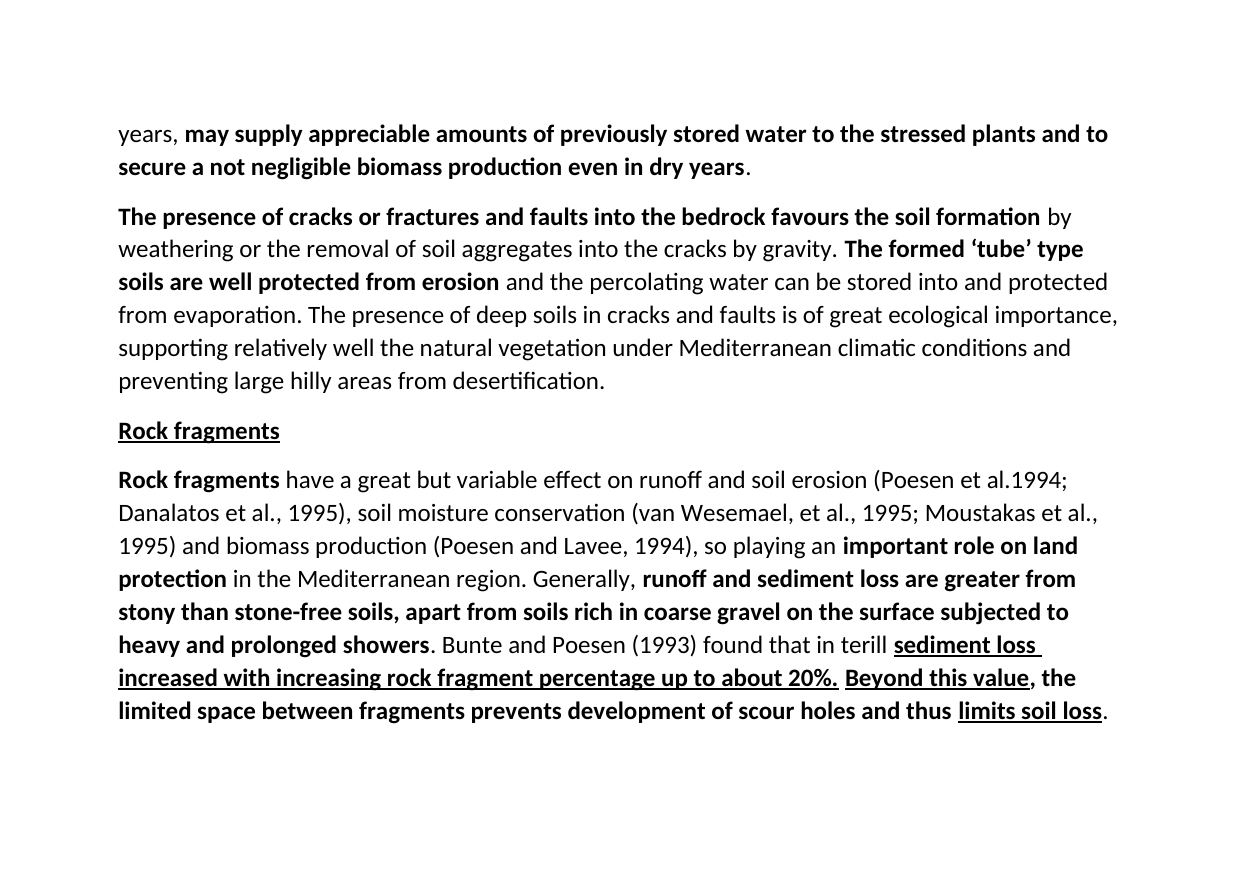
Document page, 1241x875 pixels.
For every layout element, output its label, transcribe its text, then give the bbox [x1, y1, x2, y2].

text The presence of cracks or fractures and faults into the bedrock favours the soil formation by weathering or the removal of soil aggregates into the cracks by gravity. The formed ‘tube’ type soils are well protected from erosion and the percolating water can be stored into and protected from evaporation. The presence of deep soils in cracks and faults is of great ecological importance, supporting relatively well the natural vegetation under Mediterranean climatic conditions and preventing large hilly areas from desertification. [118, 201, 1122, 396]
text years, may supply appreciable amounts of previously stored water to the stressed plants and to secure a not negligible biomass production even in dry years. [118, 118, 1122, 182]
text Rock fragments [118, 415, 1122, 445]
text Rock fragments have a great but variable effect on runoff and soil erosion (Poesen et al.1994; Danalatos et al., 1995), soil moisture conservation (van Wesemael, et al., 1995; Moustakas et al., 1995) and biomass production (Poesen and Lavee, 1994), so playing an important role on land protection in the Mediterranean region. Generally, runoff and sediment loss are greater from stony than stone-free soils, apart from soils rich in coarse gravel on the surface subjected to heavy and prolonged showers. Bunte and Poesen (1993) found that in terill sediment loss increased with increasing rock fragment percentage up to about 20%. Beyond this value, the limited space between fragments prevents development of scour holes and thus limits soil loss. [118, 464, 1122, 725]
